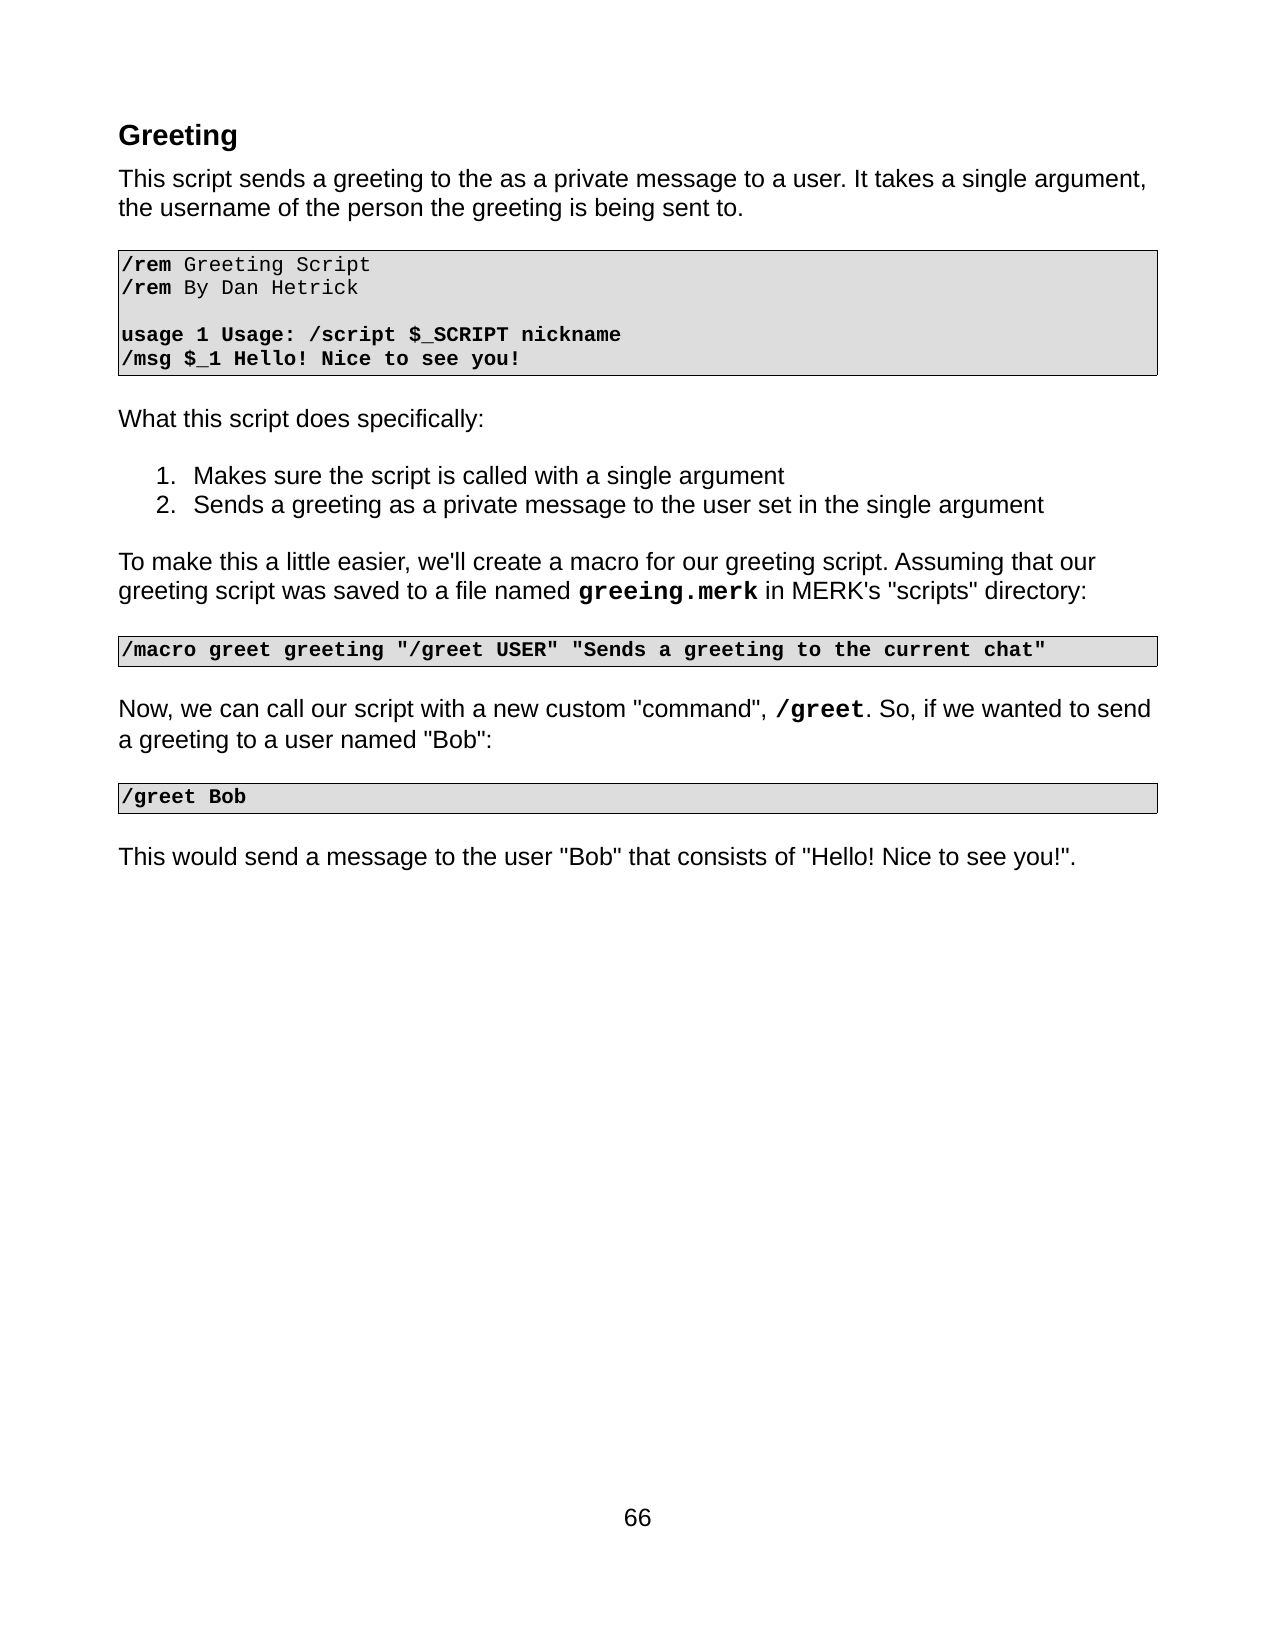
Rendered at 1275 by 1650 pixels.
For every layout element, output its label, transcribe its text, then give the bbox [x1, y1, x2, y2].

text This would send a message to the user "Bob" that consists of "Hello! Nice to see you!". [118, 842, 1157, 870]
table_header /macro greet greeting "/greet USER" "Sends a greeting to the current chat" [119, 637, 1157, 666]
table_header /greet Bob [119, 784, 1157, 813]
list Makes sure the script is called with a single argument [156, 461, 1157, 490]
text To make this a little easier, we'll create a macro for our greeting script. Assuming that our greeting script was saved to a file named greeing.merk in MERK's "scripts" directory: [118, 547, 1157, 607]
text Now, we can call our script with a new custom "command", /greet. So, if we wanted to send a greeting to a user named "Bob": [118, 694, 1157, 754]
text This script sends a greeting to the as a private message to a user. It takes a single argument, the username of the person the greeting is being sent to. [118, 164, 1157, 222]
list Sends a greeting as a private message to the user set in the single argument [156, 490, 1157, 519]
table_header /rem Greeting Script /rem By Dan Hetrick usage 1 Usage: /script $_SCRIPT nickname /msg $_1 Hello! Nice to see you! [119, 251, 1157, 375]
subtitle Greeting [118, 118, 1157, 152]
text What this script does specifically: [118, 404, 1157, 432]
